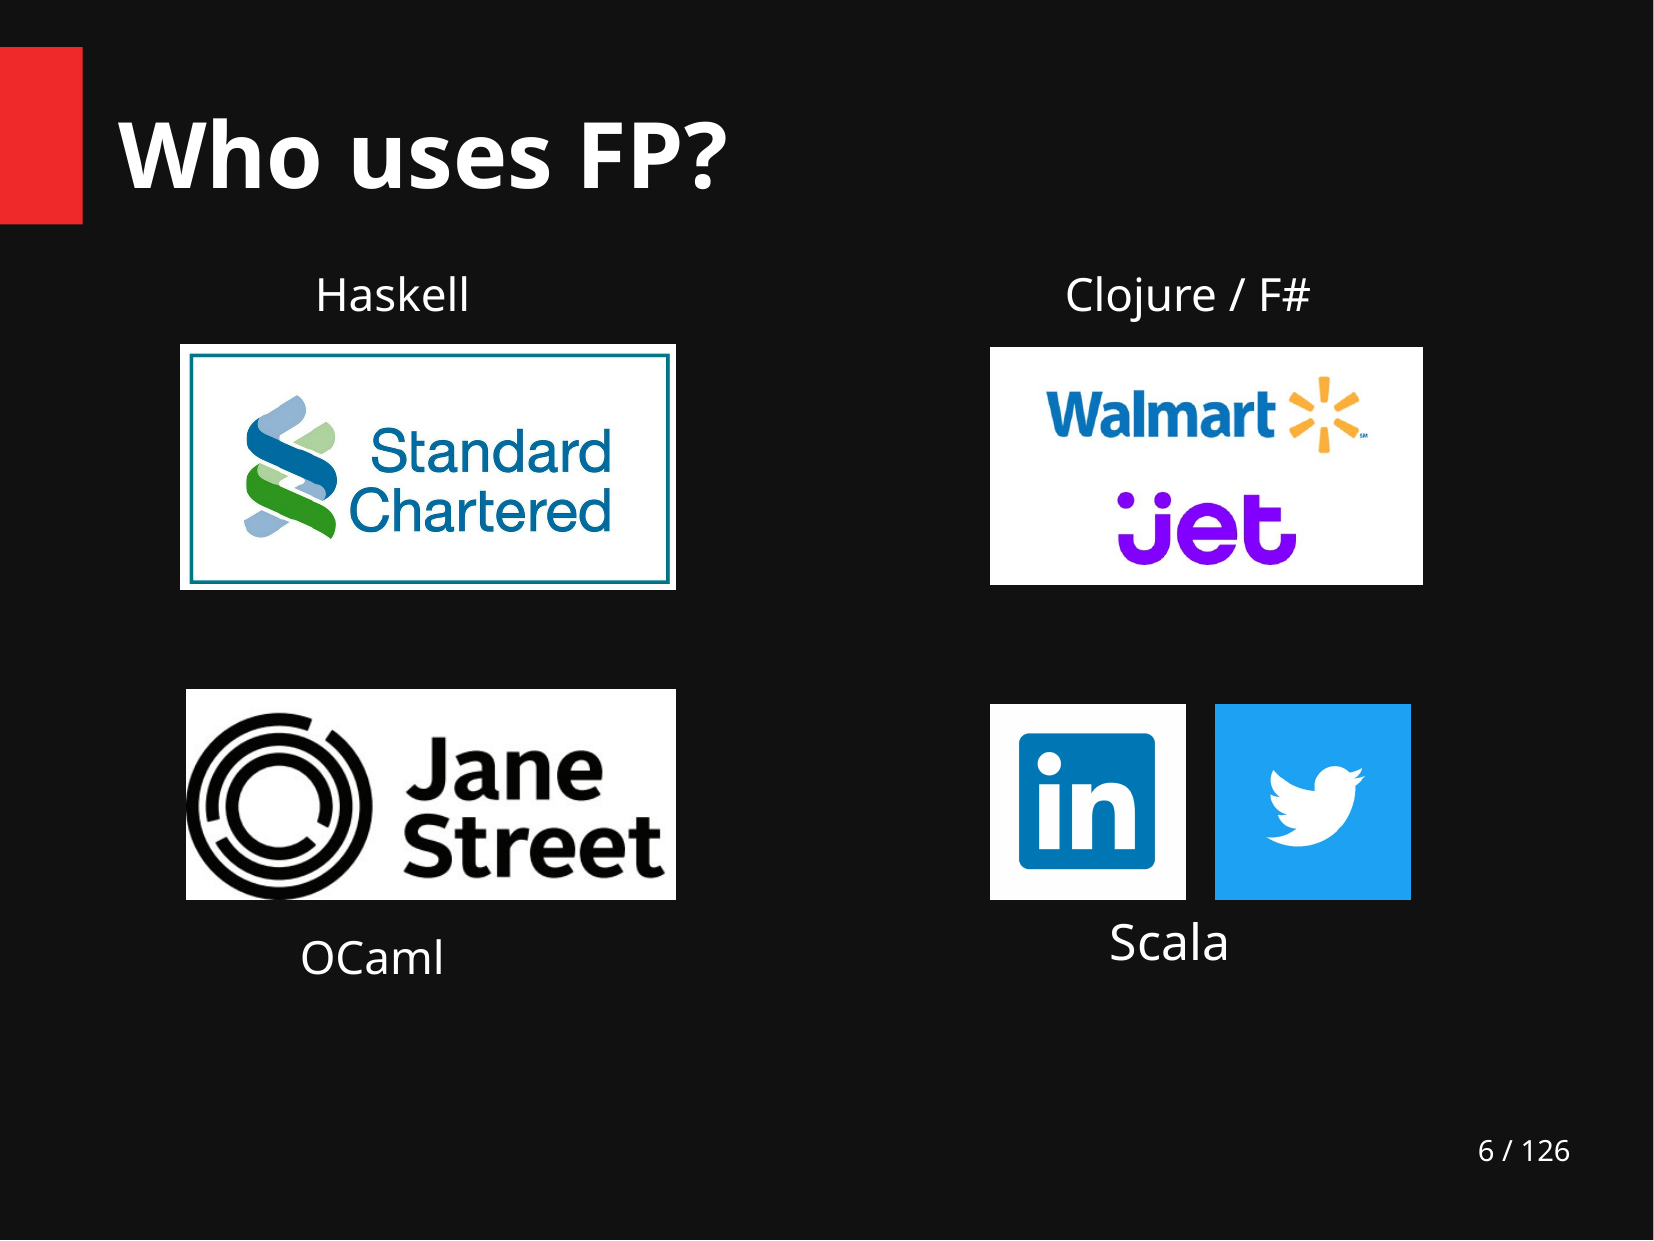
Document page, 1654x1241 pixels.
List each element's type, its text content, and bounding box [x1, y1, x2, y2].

picture [1215, 704, 1411, 900]
text_box OCaml [285, 918, 616, 996]
picture [990, 347, 1423, 586]
picture [186, 689, 676, 901]
text_box Scala [1095, 900, 1426, 984]
text_box Haskell [300, 255, 631, 333]
title Who uses FP? [118, 27, 1571, 278]
picture [990, 704, 1186, 901]
picture [180, 344, 676, 591]
text_box Clojure / F# [1050, 255, 1381, 333]
